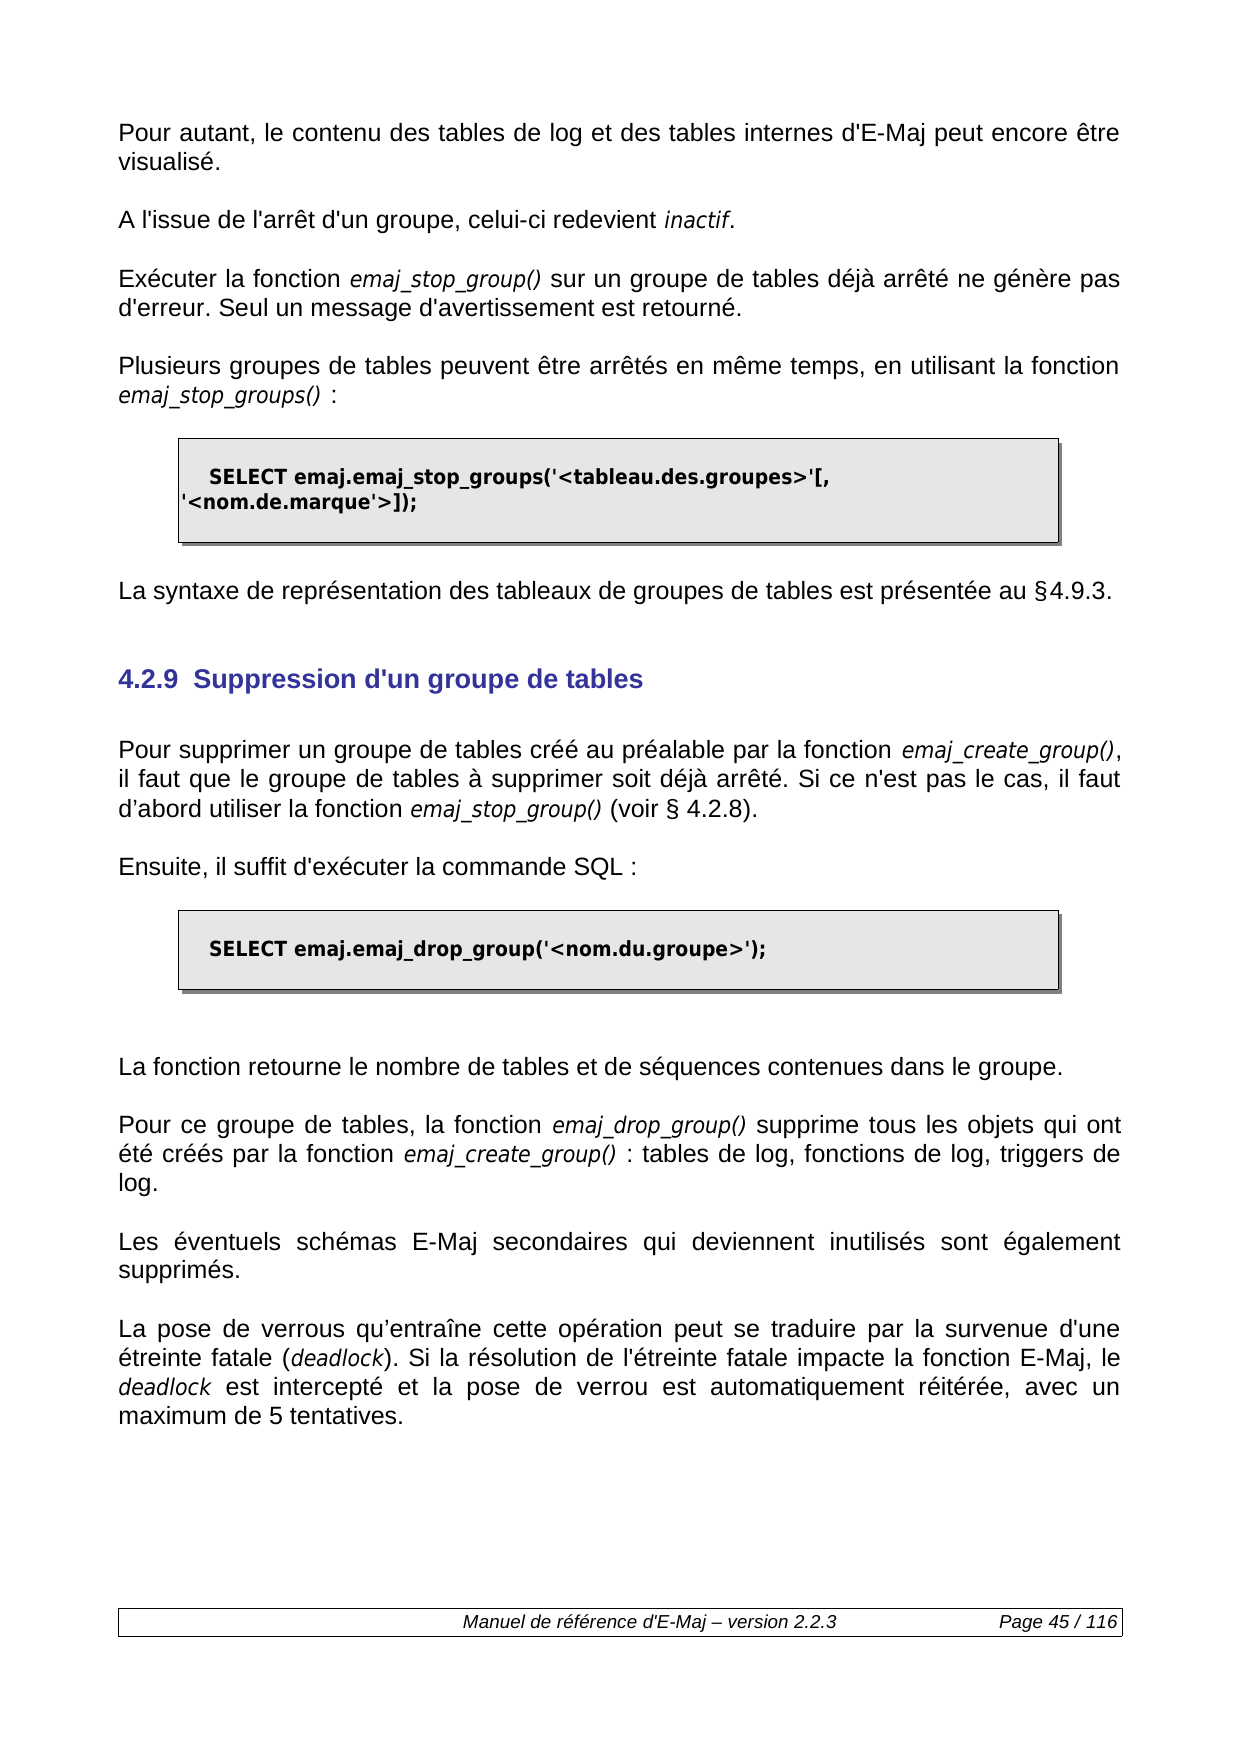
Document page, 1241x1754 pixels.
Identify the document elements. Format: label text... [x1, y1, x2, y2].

text Pour autant, le contenu des tables de log et des tables internes d'E-Maj peut encore être visualisé. [118, 118, 1122, 176]
text Les éventuels schémas E-Maj secondaires qui deviennent inutilisés sont également supprimés. [118, 1226, 1122, 1284]
text La fonction retourne le nombre de tables et de séquences contenues dans le groupe. [118, 1052, 1122, 1081]
text A l'issue de l'arrêt d'un groupe, celui-ci redevient inactif. [118, 205, 1122, 234]
text SELECT emaj.emaj_drop_group('<nom.du.groupe>'); [179, 934, 1058, 959]
text Ensuite, il suffit d'exécuter la commande SQL : [118, 852, 1122, 881]
text Pour ce groupe de tables, la fonction emaj_drop_group() supprime tous les objets qui ont été créés par la fonction emaj_create_group() : tables de log, fonctions de log, triggers de log. [118, 1110, 1122, 1197]
text Pour supprimer un groupe de tables créé au préalable par la fonction emaj_create_group(), il faut que le groupe de tables à supprimer soit déjà arrêté. Si ce n'est pas le cas, il faut d’abord utiliser la fonction emaj_stop_group() (voir § 4.2.8). [118, 735, 1122, 822]
subtitle Suppression d'un groupe de tables [118, 663, 1122, 694]
text La syntaxe de représentation des tableaux de groupes de tables est présentée au §4.9.3. [118, 576, 1122, 604]
text Exécuter la fonction emaj_stop_group() sur un groupe de tables déjà arrêté ne génère pas d'erreur. Seul un message d'avertissement est retourné. [118, 263, 1122, 322]
text SELECT emaj.emaj_stop_groups('<tableau.des.groupes>'[, '<nom.de.marque'>]); [179, 462, 1058, 511]
text Plusieurs groupes de tables peuvent être arrêtés en même temps, en utilisant la fonction emaj_stop_groups() : [118, 351, 1122, 409]
text La pose de verrous qu’entraîne cette opération peut se traduire par la survenue d'une étreinte fatale (deadlock). Si la résolution de l'étreinte fatale impacte la fonction E-Maj, le deadlock est intercepté et la pose de verrou est automatiquement réitérée, avec un maximum de 5 tentatives. [118, 1313, 1122, 1430]
